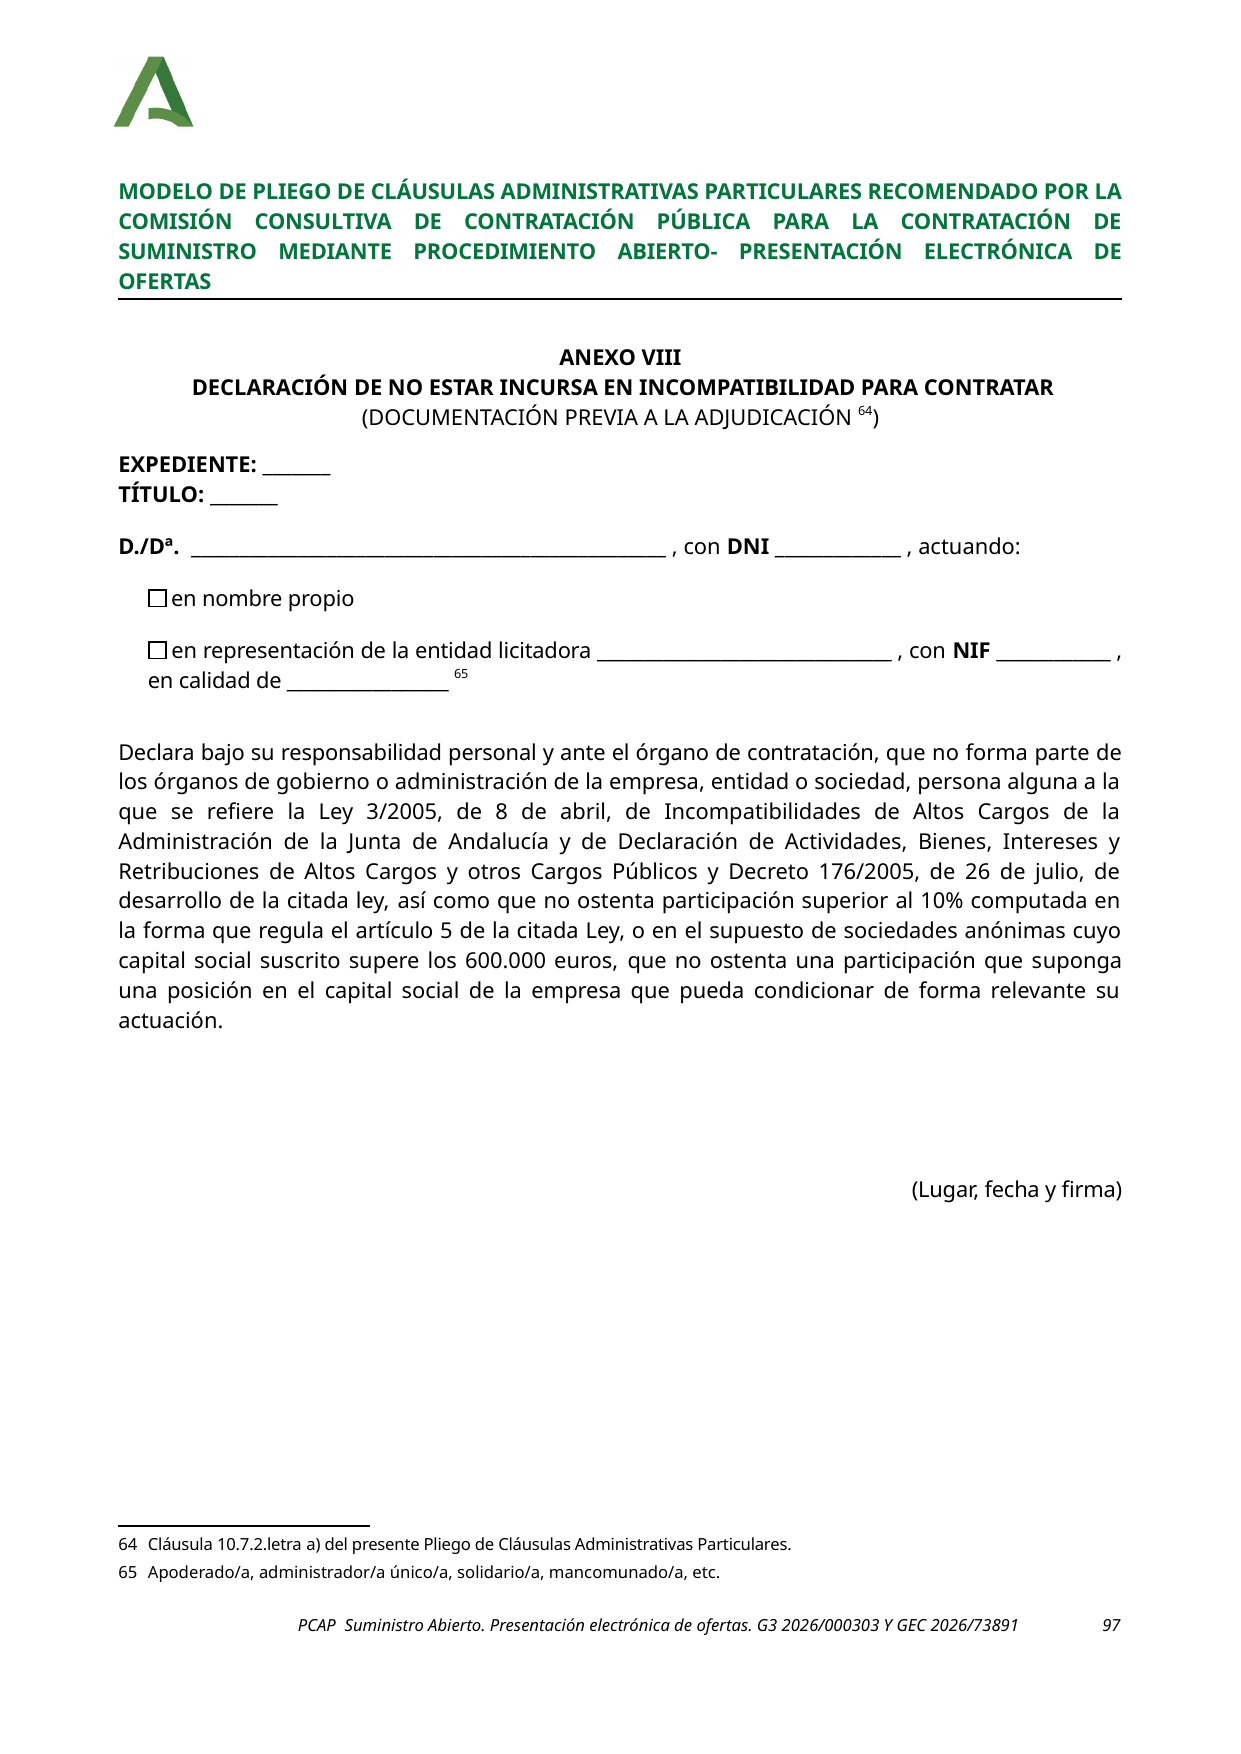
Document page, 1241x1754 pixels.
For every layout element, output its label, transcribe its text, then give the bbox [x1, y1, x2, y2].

text D./Dª. _________________________________________________ , con DNI _____________ , actuando: [118, 531, 1122, 561]
text Declara bajo su responsabilidad personal y ante el órgano de contratación, que no forma parte de los órganos de gobierno o administración de la empresa, entidad o sociedad, persona alguna a la que se refiere la Ley 3/2005, de 8 de abril, de Incompatibilidades de Altos Cargos de la Administración de la Junta de Andalucía y de Declaración de Actividades, Bienes, Intereses y Retribuciones de Altos Cargos y otros Cargos Públicos y Decreto 176/2005, de 26 de julio, de desarrollo de la citada ley, así como que no ostenta participación superior al 10% computada en la forma que regula el artículo 5 de la citada Ley, o en el supuesto de sociedades anónimas cuyo capital social suscrito supere los 600.000 euros, que no ostenta una participación que suponga una posición en el capital social de la empresa que pueda condicionar de forma relevante su actuación. [118, 737, 1122, 1034]
text ANEXO VIII [118, 342, 1122, 372]
text MODELO DE PLIEGO DE CLÁUSULAS ADMINISTRATIVAS PARTICULARES RECOMENDADO POR LA COMISIÓN CONSULTIVA DE CONTRATACIÓN PÚBLICA PARA LA CONTRATACIÓN DE SUMINISTRO MEDIANTE PROCEDIMIENTO ABIERTO- PRESENTACIÓN ELECTRÓNICA DE OFERTAS [118, 176, 1122, 298]
text en representación de la entidad licitadora _______________________________ , con NIF ____________ , en calidad de _________________ [148, 635, 1122, 695]
text Apoderado/a, administrador/a único/a, solidario/a, mancomunado/a, etc. [118, 1561, 1122, 1584]
text EXPEDIENTE: _______ [118, 449, 1122, 479]
text DECLARACIÓN DE NO ESTAR INCURSA EN INCOMPATIBILIDAD PARA CONTRATAR [118, 372, 1122, 402]
picture [109, 52, 198, 131]
text Cláusula 10.7.2.letra a) del presente Pliego de Cláusulas Administrativas Particulares. [118, 1532, 1122, 1555]
text (DOCUMENTACIÓN PREVIA A LA ADJUDICACIÓN ) [118, 402, 1122, 431]
text en nombre propio [148, 583, 1122, 613]
text TÍTULO: _______ [118, 479, 1122, 509]
text (Lugar, fecha y firma) [118, 1174, 1122, 1204]
